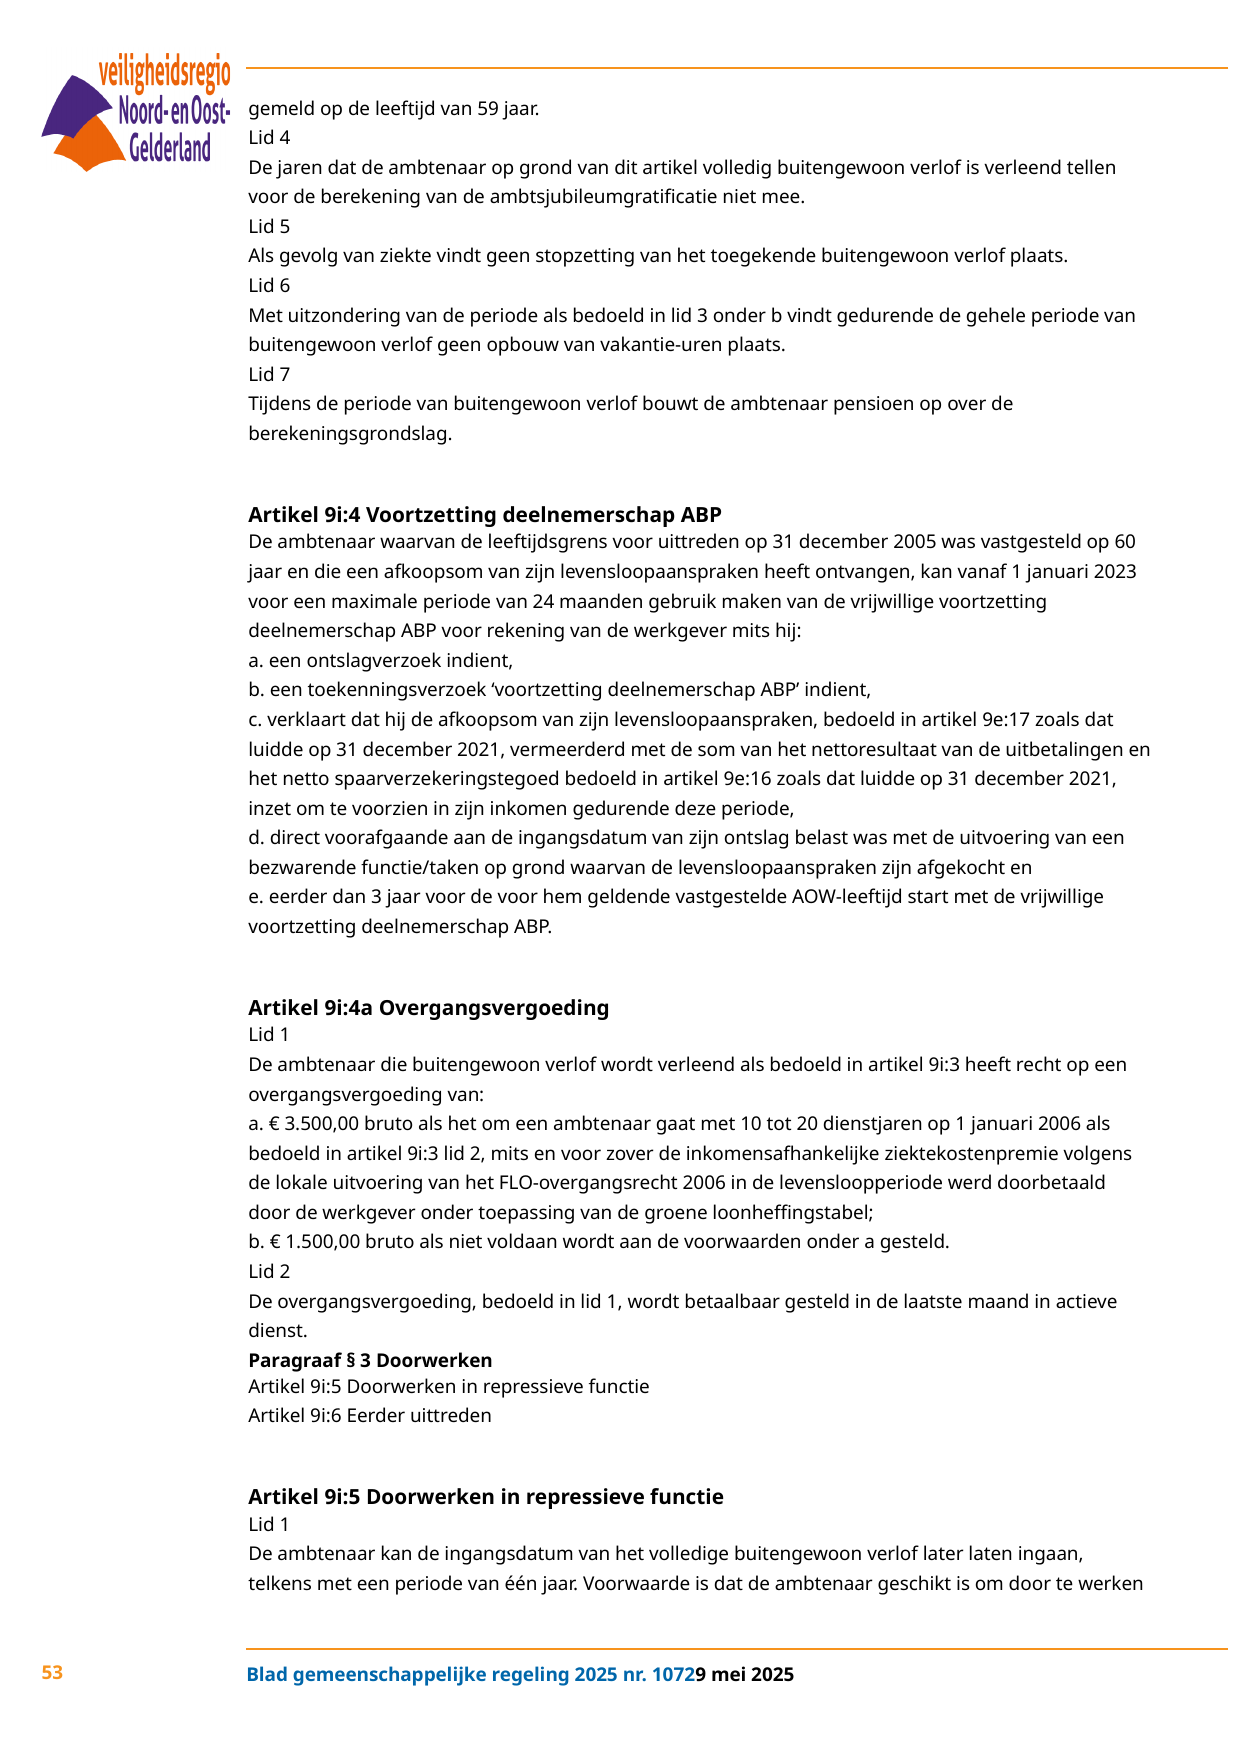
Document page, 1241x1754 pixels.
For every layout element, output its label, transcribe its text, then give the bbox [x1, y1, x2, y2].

text De ambtenaar die buitengewoon verlof wordt verleend als bedoeld in artikel 9i:3 heeft recht op een overgangsvergoeding van: [248, 1051, 1152, 1107]
text Artikel 9i:5 Doorwerken in repressieve functie [248, 1373, 1152, 1398]
text De ambtenaar waarvan de leeftijdsgrens voor uittreden op 31 december 2005 was vastgesteld op 60 jaar en die een afkoopsom van zijn levensloopaanspraken heeft ontvangen, kan vanaf 1 januari 2023 voor een maximale periode van 24 maanden gebruik maken van de vrijwillige voortzetting deelnemerschap ABP voor rekening van de werkgever mits hij: [248, 529, 1152, 643]
text Lid 4 [248, 124, 1152, 150]
text De overgangsvergoeding, bedoeld in lid 1, wordt betaalbaar gesteld in de laatste maand in actieve dienst. [248, 1288, 1152, 1343]
text a. € 3.500,00 bruto als het om een ambtenaar gaat met 10 tot 20 dienstjaren op 1 januari 2006 als bedoeld in artikel 9i:3 lid 2, mits en voor zover de inkomensafhankelijke ziektekostenpremie volgens de lokale uitvoering van het FLO-overgangsrecht 2006 in de levensloopperiode werd doorbetaald door de werkgever onder toepassing van de groene loonheffingstabel; [248, 1110, 1152, 1225]
text a. een ontslagverzoek indient, [248, 647, 1152, 673]
text b. € 1.500,00 bruto als niet voldaan wordt aan de voorwaarden onder a gesteld. [248, 1229, 1152, 1254]
picture [41, 47, 231, 172]
text Met uitzondering van de periode als bedoeld in lid 3 onder b vindt gedurende de gehele periode van buitengewoon verlof geen opbouw van vakantie-uren plaats. [248, 302, 1152, 357]
text Lid 1 [248, 1511, 1152, 1537]
text Lid 7 [248, 361, 1152, 387]
text De ambtenaar kan de ingangsdatum van het volledige buitengewoon verlof later laten ingaan, telkens met een periode van één jaar. Voorwaarde is dat de ambtenaar geschikt is om door te werken [248, 1540, 1152, 1596]
text b. een toekenningsverzoek ‘voortzetting deelnemerschap ABP’ indient, [248, 677, 1152, 702]
text Artikel 9i:4a Overgangsvergoeding [248, 993, 1152, 1022]
text gemeld op de leeftijd van 59 jaar. [248, 95, 1152, 121]
text e. eerder dan 3 jaar voor de voor hem geldende vastgestelde AOW-leeftijd start met de vrijwillige voortzetting deelnemerschap ABP. [248, 884, 1152, 939]
text Paragraaf § 3 Doorwerken [248, 1347, 1152, 1373]
text Artikel 9i:4 Voortzetting deelnemerschap ABP [248, 500, 1152, 529]
text Artikel 9i:6 Eerder uittreden [248, 1402, 1152, 1428]
text Artikel 9i:5 Doorwerken in repressieve functie [248, 1482, 1152, 1511]
text Lid 1 [248, 1022, 1152, 1047]
text c. verklaart dat hij de afkoopsom van zijn levensloopaanspraken, bedoeld in artikel 9e:17 zoals dat luidde op 31 december 2021, vermeerderd met de som van het nettoresultaat van de uitbetalingen en het netto spaarverzekeringstegoed bedoeld in artikel 9e:16 zoals dat luidde op 31 december 2021, inzet om te voorzien in zijn inkomen gedurende deze periode, [248, 706, 1152, 821]
text Lid 6 [248, 272, 1152, 298]
text d. direct voorafgaande aan de ingangsdatum van zijn ontslag belast was met de uitvoering van een bezwarende functie/taken op grond waarvan de levensloopaanspraken zijn afgekocht en [248, 824, 1152, 880]
text De jaren dat de ambtenaar op grond van dit artikel volledig buitengewoon verlof is verleend tellen voor de berekening van de ambtsjubileumgratificatie niet mee. [248, 154, 1152, 209]
text Lid 5 [248, 213, 1152, 239]
text Tijdens de periode van buitengewoon verlof bouwt de ambtenaar pensioen op over de berekeningsgrondslag. [248, 391, 1152, 446]
text Als gevolg van ziekte vindt geen stopzetting van het toegekende buitengewoon verlof plaats. [248, 243, 1152, 268]
text Lid 2 [248, 1258, 1152, 1284]
